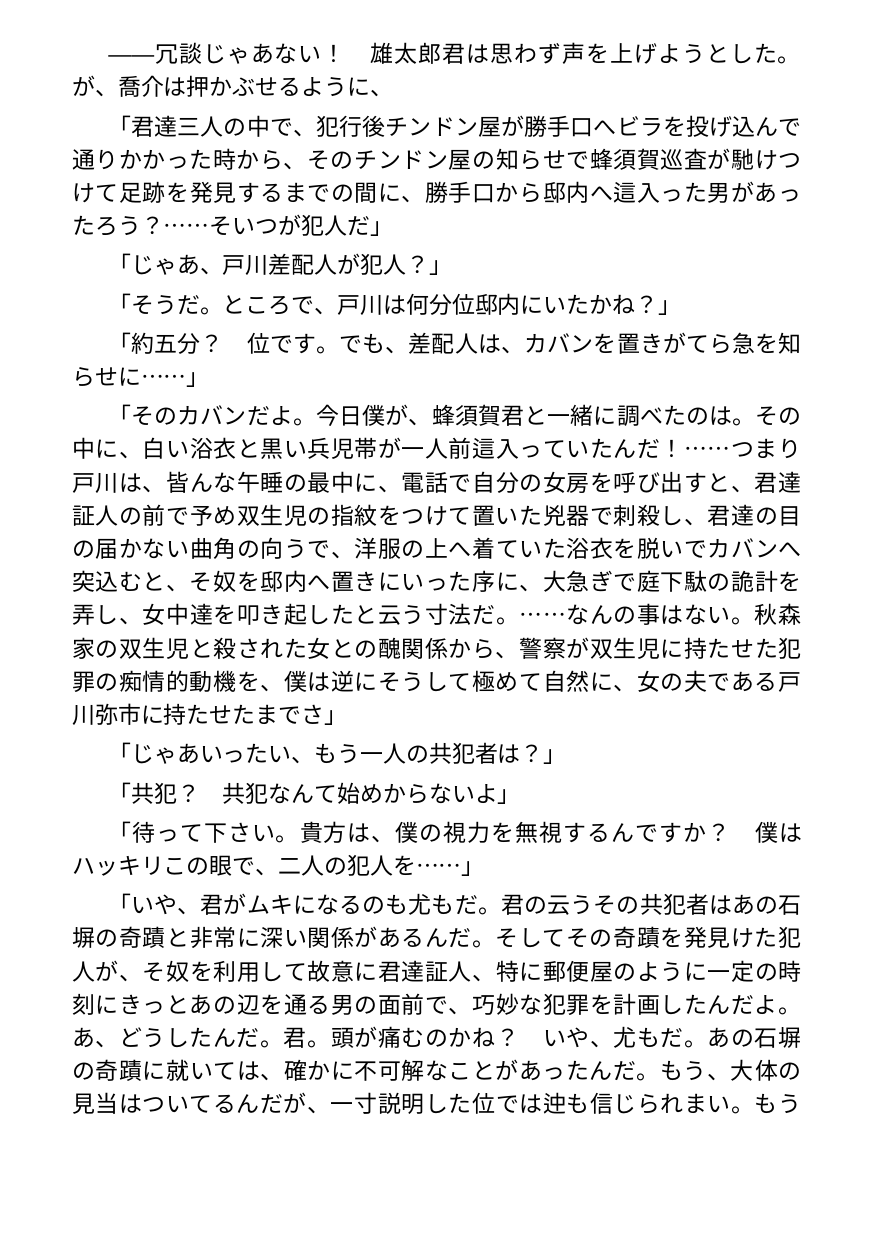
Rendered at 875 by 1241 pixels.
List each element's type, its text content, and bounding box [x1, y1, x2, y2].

text 「約五分？ 位です。でも、差配人は、カバンを置きがてら急を知らせに……」 [72, 326, 802, 392]
text 「そうだ。ところで、戸川は何分位邸内にいたかね？」 [72, 286, 802, 320]
text 「いや、君がムキになるのも尤もだ。君の云うその共犯者はあの石塀の奇蹟と非常に深い関係があるんだ。そしてその奇蹟を発見けた犯人が、そ奴を利用して故意に君達証人、特に郵便屋のように一定の時刻にきっとあの辺を通る男の面前で、巧妙な犯罪を計画したんだよ。あ、どうしたんだ。君。頭が痛むのかね？ いや、尤もだ。あの石塀の奇蹟に就いては、確かに不可解なことがあったんだ。もう、大体の見当はついてるんだが、一寸説明した位では迚も信じられまい。もう [72, 887, 802, 1119]
text ――冗談じゃあない！ 雄太郎君は思わず声を上げようとした。が、喬介は押かぶせるように、 [72, 36, 802, 102]
text 「待って下さい。貴方は、僕の視力を無視するんですか？ 僕はハッキリこの眼で、二人の犯人を……」 [72, 814, 802, 881]
text 「そのカバンだよ。今日僕が、蜂須賀君と一緒に調べたのは。その中に、白い浴衣と黒い兵児帯が一人前這入っていたんだ！……つまり戸川は、皆んな午睡の最中に、電話で自分の女房を呼び出すと、君達証人の前で予め双生児の指紋をつけて置いた兇器で刺殺し、君達の目の届かない曲角の向うで、洋服の上へ着ていた浴衣を脱いでカバンへ突込むと、そ奴を邸内へ置きにいった序に、大急ぎで庭下駄の詭計を弄し、女中達を叩き起したと云う寸法だ。……なんの事はない。秋森家の双生児と殺された女との醜関係から、警察が双生児に持たせた犯罪の痴情的動機を、僕は逆にそうして極めて自然に、女の夫である戸川弥市に持たせたまでさ」 [72, 398, 802, 730]
text 「君達三人の中で、犯行後チンドン屋が勝手口へビラを投げ込んで通りかかった時から、そのチンドン屋の知らせで蜂須賀巡査が馳けつけて足跡を発見するまでの間に、勝手口から邸内へ這入った男があったろう？……そいつが犯人だ」 [72, 108, 802, 241]
text 「じゃあいったい、もう一人の共犯者は？」 [72, 736, 802, 769]
text 「共犯？ 共犯なんて始めからないよ」 [72, 775, 802, 809]
text 「じゃあ、戸川差配人が犯人？」 [72, 247, 802, 281]
